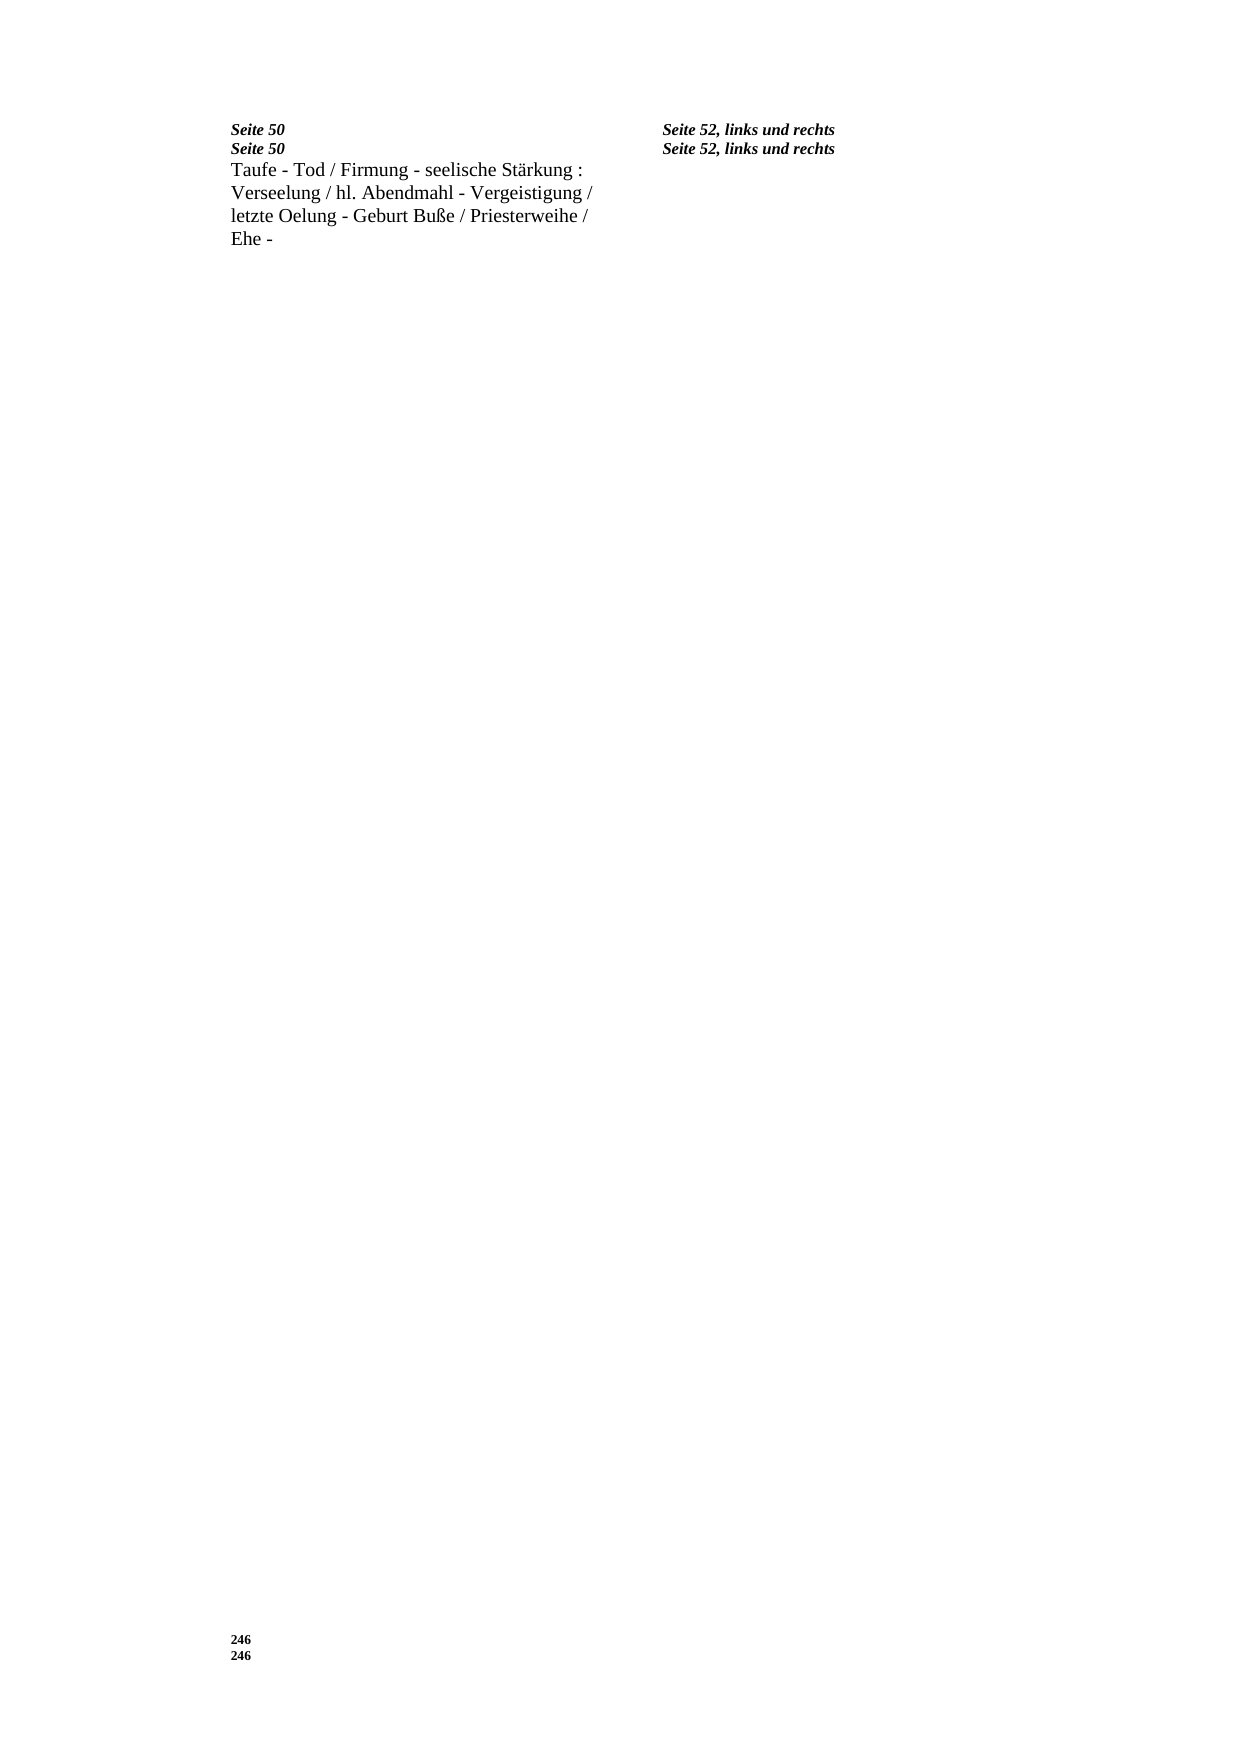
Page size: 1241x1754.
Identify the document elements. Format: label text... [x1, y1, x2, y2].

text Taufe - Tod / Firmung - seelische Stärkung : Verseelung / hl. Abendmahl - Vergeistigung / letzte Oelung - Geburt Buße / Priesterweihe / Ehe - [231, 158, 609, 249]
